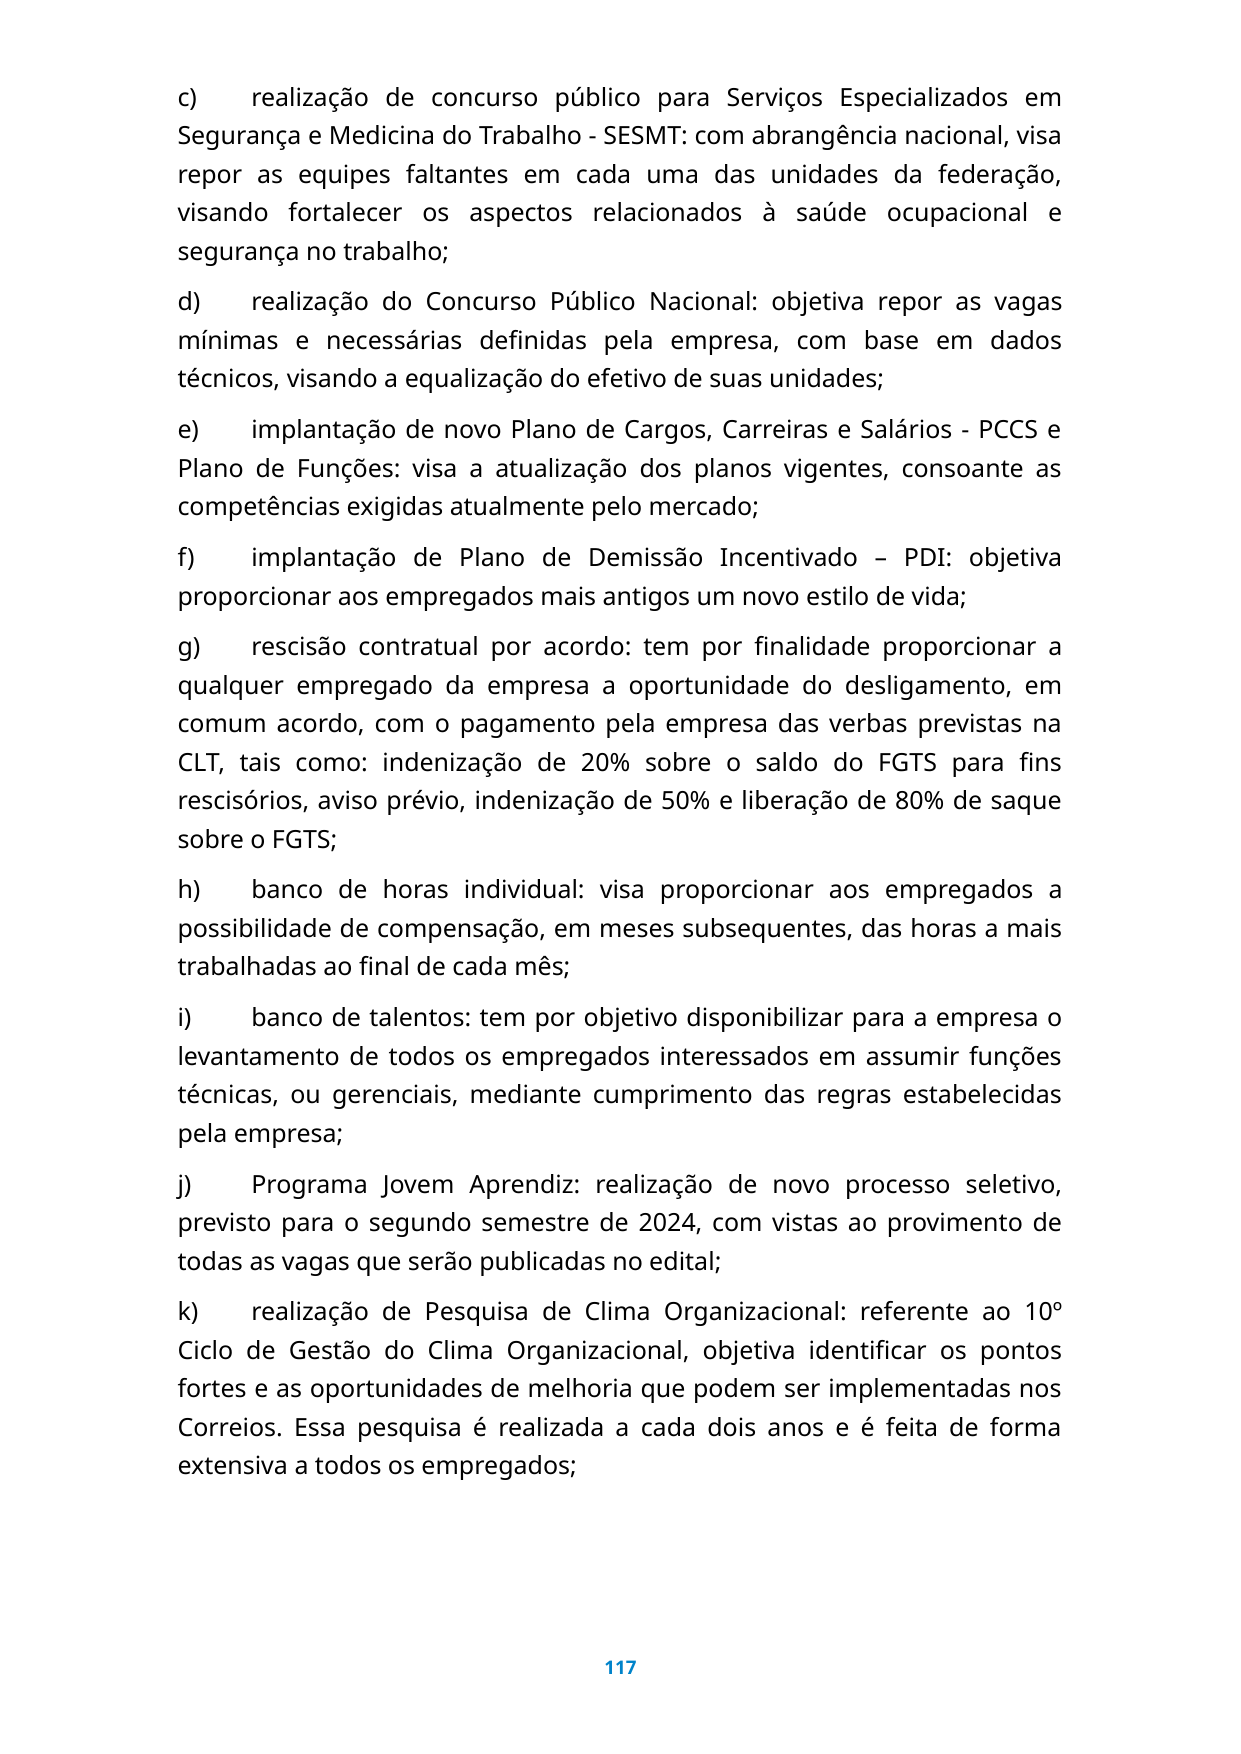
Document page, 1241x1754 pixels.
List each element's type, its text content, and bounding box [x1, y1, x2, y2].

list realização de concurso público para Serviços Especializados em Segurança e Medicina do Trabalho - SESMT: com abrangência nacional, visa repor as equipes faltantes em cada uma das unidades da federação, visando fortalecer os aspectos relacionados à saúde ocupacional e segurança no trabalho; [177, 75, 1063, 267]
list implantação de novo Plano de Cargos, Carreiras e Salários - PCCS e Plano de Funções: visa a atualização dos planos vigentes, consoante as competências exigidas atualmente pelo mercado; [177, 407, 1063, 523]
list Programa Jovem Aprendiz: realização de novo processo seletivo, previsto para o segundo semestre de 2024, com vistas ao provimento de todas as vagas que serão publicadas no edital; [177, 1162, 1063, 1277]
list banco de horas individual: visa proporcionar aos empregados a possibilidade de compensação, em meses subsequentes, das horas a mais trabalhadas ao final de cada mês; [177, 868, 1063, 983]
list rescisão contratual por acordo: tem por finalidade proporcionar a qualquer empregado da empresa a oportunidade do desligamento, em comum acordo, com o pagamento pela empresa das verbas previstas na CLT, tais como: indenização de 20% sobre o saldo do FGTS para fins rescisórios, aviso prévio, indenização de 50% e liberação de 80% de saque sobre o FGTS; [177, 625, 1063, 855]
list realização do Concurso Público Nacional: objetiva repor as vagas mínimas e necessárias definidas pela empresa, com base em dados técnicos, visando a equalização do efetivo de suas unidades; [177, 280, 1063, 395]
list banco de talentos: tem por objetivo disponibilizar para a empresa o levantamento de todos os empregados interessados em assumir funções técnicas, ou gerenciais, mediante cumprimento das regras estabelecidas pela empresa; [177, 996, 1063, 1149]
list implantação de Plano de Demissão Incentivado – PDI: objetiva proporcionar aos empregados mais antigos um novo estilo de vida; [177, 535, 1063, 612]
list realização de Pesquisa de Clima Organizacional: referente ao 10º Ciclo de Gestão do Clima Organizacional, objetiva identificar os pontos fortes e as oportunidades de melhoria que podem ser implementadas nos Correios. Essa pesquisa é realizada a cada dois anos e é feita de forma extensiva a todos os empregados; [177, 1290, 1063, 1482]
